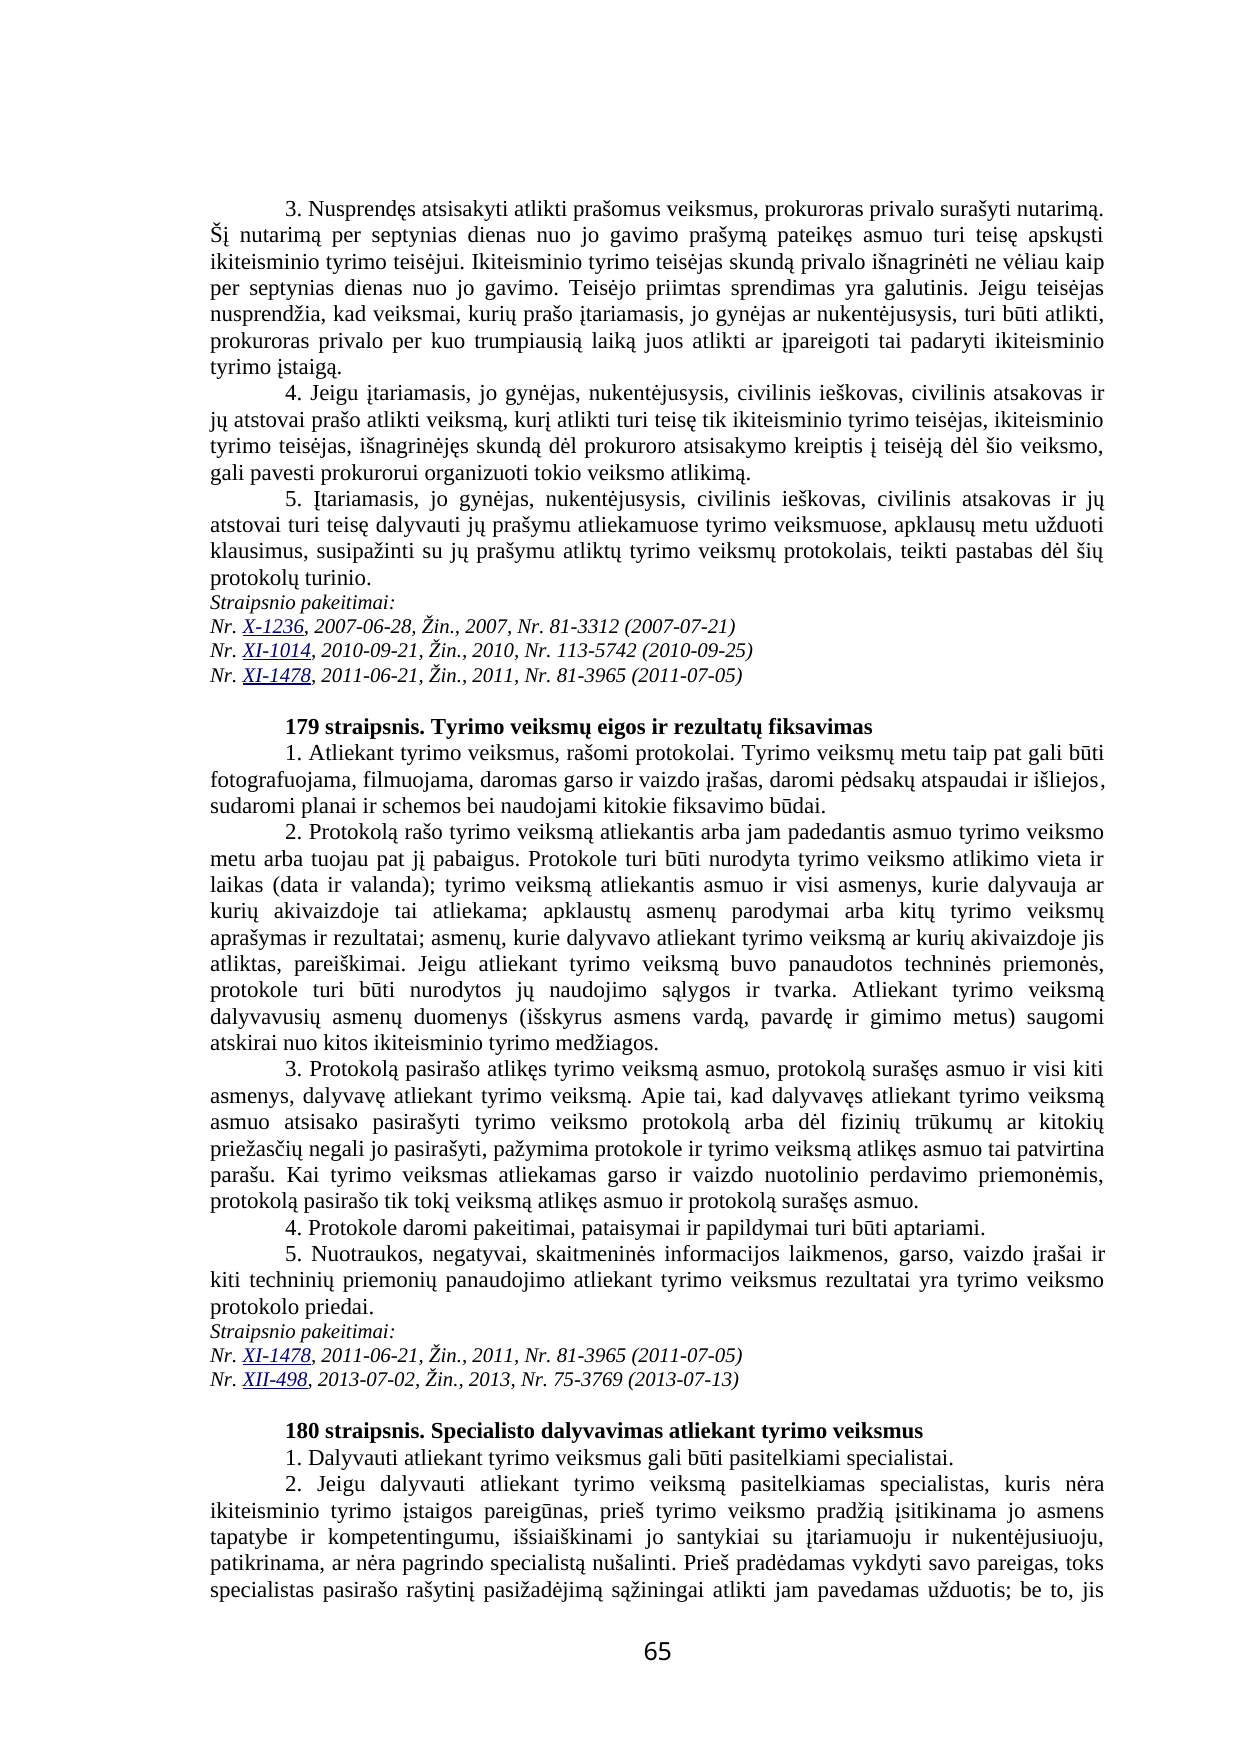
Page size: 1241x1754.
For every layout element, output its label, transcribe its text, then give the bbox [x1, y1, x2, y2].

text 1. Atliekant tyrimo veiksmus, rašomi protokolai. Tyrimo veiksmų metu taip pat gali būti fotografuojama, filmuojama, daromas garso ir vaizdo įrašas, daromi pėdsakų atspaudai ir išliejos, sudaromi planai ir schemos bei naudojami kitokie fiksavimo būdai. [210, 739, 1106, 818]
text 2. Protokolą rašo tyrimo veiksmą atliekantis arba jam padedantis asmuo tyrimo veiksmo metu arba tuojau pat jį pabaigus. Protokole turi būti nurodyta tyrimo veiksmo atlikimo vieta ir laikas (data ir valanda); tyrimo veiksmą atliekantis asmuo ir visi asmenys, kurie dalyvauja ar kurių akivaizdoje tai atliekama; apklaustų asmenų parodymai arba kitų tyrimo veiksmų aprašymas ir rezultatai; asmenų, kurie dalyvavo atliekant tyrimo veiksmą ar kurių akivaizdoje jis atliktas, pareiškimai. Jeigu atliekant tyrimo veiksmą buvo panaudotos techninės priemonės, protokole turi būti nurodytos jų naudojimo sąlygos ir tvarka. Atliekant tyrimo veiksmą dalyvavusių asmenų duomenys (išskyrus asmens vardą, pavardę ir gimimo metus) saugomi atskirai nuo kitos ikiteisminio tyrimo medžiagos. [210, 818, 1106, 1056]
text Nr. XI-1478, 2011-06-21, Žin., 2011, Nr. 81-3965 (2011-07-05) [210, 662, 1106, 687]
text Nr. XI-1014, 2010-09-21, Žin., 2010, Nr. 113-5742 (2010-09-25) [210, 638, 1106, 662]
text 3. Protokolą pasirašo atlikęs tyrimo veiksmą asmuo, protokolą surašęs asmuo ir visi kiti asmenys, dalyvavę atliekant tyrimo veiksmą. Apie tai, kad dalyvavęs atliekant tyrimo veiksmą asmuo atsisako pasirašyti tyrimo veiksmo protokolą arba dėl fizinių trūkumų ar kitokių priežasčių negali jo pasirašyti, pažymima protokole ir tyrimo veiksmą atlikęs asmuo tai patvirtina parašu. Kai tyrimo veiksmas atliekamas garso ir vaizdo nuotolinio perdavimo priemonėmis, protokolą pasirašo tik tokį veiksmą atlikęs asmuo ir protokolą surašęs asmuo. [210, 1056, 1106, 1214]
text 4. Jeigu įtariamasis, jo gynėjas, nukentėjusysis, civilinis ieškovas, civilinis atsakovas ir jų atstovai prašo atlikti veiksmą, kurį atlikti turi teisę tik ikiteisminio tyrimo teisėjas, ikiteisminio tyrimo teisėjas, išnagrinėjęs skundą dėl prokuroro atsisakymo kreiptis į teisėją dėl šio veiksmo, gali pavesti prokurorui organizuoti tokio veiksmo atlikimą. [210, 379, 1106, 485]
text Straipsnio pakeitimai: [210, 590, 1106, 614]
text 2. Jeigu dalyvauti atliekant tyrimo veiksmą pasitelkiamas specialistas, kuris nėra ikiteisminio tyrimo įstaigos pareigūnas, prieš tyrimo veiksmo pradžią įsitikinama jo asmens tapatybe ir kompetentingumu, išsiaiškinami jo santykiai su įtariamuoju ir nukentėjusiuoju, patikrinama, ar nėra pagrindo specialistą nušalinti. Prieš pradėdamas vykdyti savo pareigas, toks specialistas pasirašo rašytinį pasižadėjimą sąžiningai atlikti jam pavedamas užduotis; be to, jis [210, 1470, 1106, 1602]
text Straipsnio pakeitimai: [210, 1319, 1106, 1343]
text 179 straipsnis. Tyrimo veiksmų eigos ir rezultatų fiksavimas [210, 713, 1106, 739]
text 5. Nuotraukos, negatyvai, skaitmeninės informacijos laikmenos, garso, vaizdo įrašai ir kiti techninių priemonių panaudojimo atliekant tyrimo veiksmus rezultatai yra tyrimo veiksmo protokolo priedai. [210, 1240, 1106, 1319]
text 3. Nusprendęs atsisakyti atlikti prašomus veiksmus, prokuroras privalo surašyti nutarimą. Šį nutarimą per septynias dienas nuo jo gavimo prašymą pateikęs asmuo turi teisę apskųsti ikiteisminio tyrimo teisėjui. Ikiteisminio tyrimo teisėjas skundą privalo išnagrinėti ne vėliau kaip per septynias dienas nuo jo gavimo. Teisėjo priimtas sprendimas yra galutinis. Jeigu teisėjas nusprendžia, kad veiksmai, kurių prašo įtariamasis, jo gynėjas ar nukentėjusysis, turi būti atlikti, prokuroras privalo per kuo trumpiausią laiką juos atlikti ar įpareigoti tai padaryti ikiteisminio tyrimo įstaigą. [210, 195, 1106, 379]
text Nr. XI-1478, 2011-06-21, Žin., 2011, Nr. 81-3965 (2011-07-05) [210, 1343, 1106, 1367]
text 180 straipsnis. Specialisto dalyvavimas atliekant tyrimo veiksmus [210, 1418, 1106, 1444]
text Nr. XII-498, 2013-07-02, Žin., 2013, Nr. 75-3769 (2013-07-13) [210, 1367, 1106, 1391]
text 1. Dalyvauti atliekant tyrimo veiksmus gali būti pasitelkiami specialistai. [210, 1444, 1106, 1470]
text 4. Protokole daromi pakeitimai, pataisymai ir papildymai turi būti aptariami. [210, 1214, 1106, 1240]
text Nr. X-1236, 2007-06-28, Žin., 2007, Nr. 81-3312 (2007-07-21) [210, 614, 1106, 638]
text 5. Įtariamasis, jo gynėjas, nukentėjusysis, civilinis ieškovas, civilinis atsakovas ir jų atstovai turi teisę dalyvauti jų prašymu atliekamuose tyrimo veiksmuose, apklausų metu užduoti klausimus, susipažinti su jų prašymu atliktų tyrimo veiksmų protokolais, teikti pastabas dėl šių protokolų turinio. [210, 485, 1106, 590]
